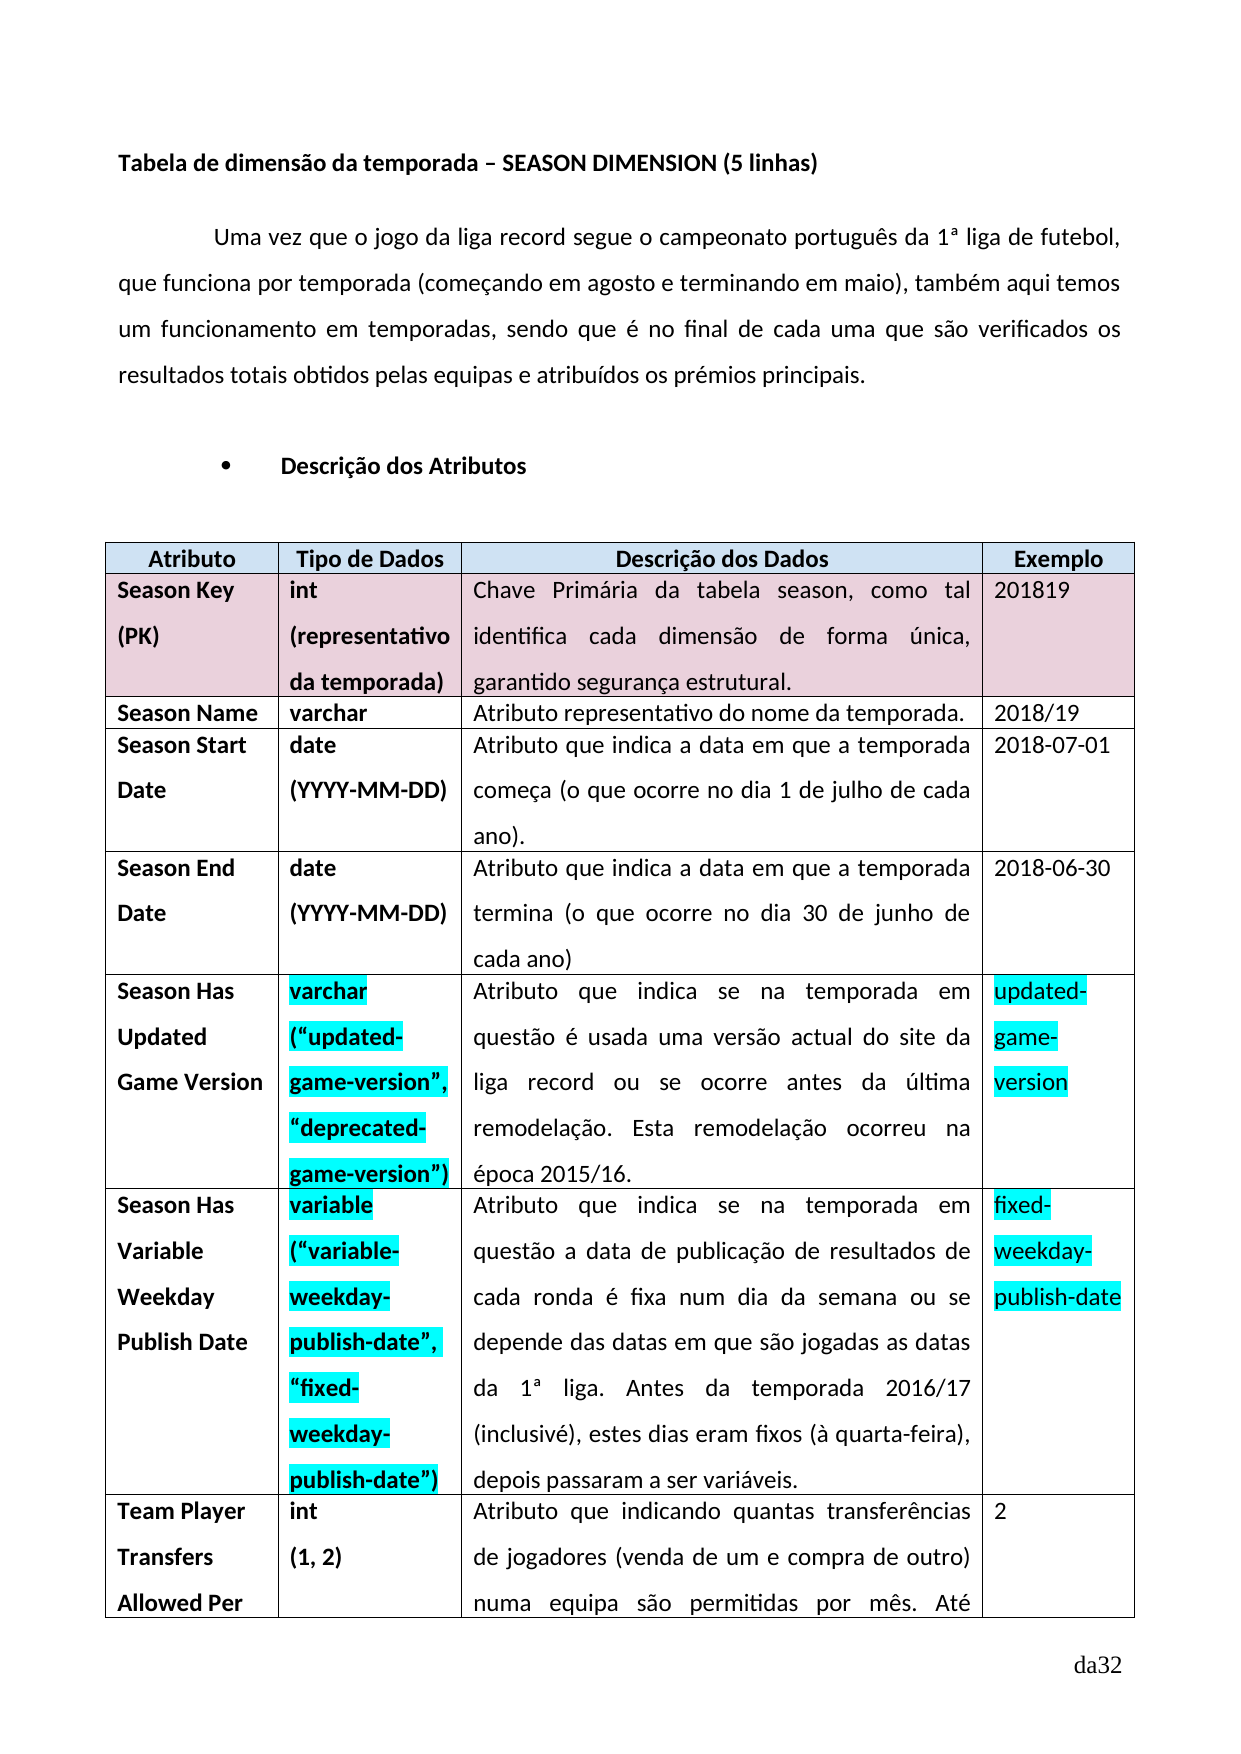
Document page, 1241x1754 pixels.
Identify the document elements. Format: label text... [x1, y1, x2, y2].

table_header Descrição dos Dados [462, 543, 982, 573]
table_header Atributo [106, 543, 278, 573]
table_cell 201819 [983, 574, 1134, 696]
table_cell int (representativo da temporada) [279, 574, 461, 696]
table_cell 2 [983, 1495, 1134, 1617]
table_header Exemplo [983, 543, 1134, 573]
table_cell Atributo representativo do nome da temporada. [462, 697, 982, 728]
table_cell variable (“variable-weekday-publish-date”, “fixed-weekday-publish-date”) [279, 1189, 461, 1494]
table_cell Atributo que indica se na temporada em questão é usada uma versão actual do site da liga record ou se ocorre antes da última remodelação. Esta remodelação ocorreu na época 2015/16. [462, 975, 982, 1188]
table_cell fixed-weekday-publish-date [983, 1189, 1134, 1494]
table_cell varchar [279, 697, 461, 728]
table_cell 2018/19 [983, 697, 1134, 728]
table_cell Season Key (PK) [106, 574, 278, 696]
table_cell Atributo que indica a data em que a temporada termina (o que ocorre no dia 30 de junho de cada ano) [462, 852, 982, 974]
table_cell Season Has Variable Weekday Publish Date [106, 1189, 278, 1494]
table_cell Season End Date [106, 852, 278, 974]
table_header Tipo de Dados [279, 543, 461, 573]
table_cell Atributo que indica a data em que a temporada começa (o que ocorre no dia 1 de julho de cada ano). [462, 729, 982, 851]
table_cell 2018-07-01 [983, 729, 1134, 851]
table_cell Season Start Date [106, 729, 278, 851]
table_cell int (1, 2) [279, 1495, 461, 1617]
table_cell updated-game-version [983, 975, 1134, 1188]
text Uma vez que o jogo da liga record segue o campeonato português da 1ª liga de futebol, que funciona por temporada (começando em agosto e terminando em maio), também aqui temos um funcionamento em temporadas, sendo que é no final de cada uma que são verificados os resultados totais obtidos pelas equipas e atribuídos os prémios principais. [118, 222, 1122, 389]
table_cell Atributo que indica se na temporada em questão a data de publicação de resultados de cada ronda é fixa num dia da semana ou se depende das datas em que são jogadas as datas da 1ª liga. Antes da temporada 2016/17 (inclusivé), estes dias eram fixos (à quarta-feira), depois passaram a ser variáveis. [462, 1189, 982, 1494]
table_cell date (YYYY-MM-DD) [279, 852, 461, 974]
subtitle Tabela de dimensão da temporada – SEASON DIMENSION (5 linhas) [118, 147, 1122, 178]
table_cell 2018-06-30 [983, 852, 1134, 974]
table_cell varchar (“updated-game-version”, “deprecated-game-version”) [279, 975, 461, 1188]
table_cell date (YYYY-MM-DD) [279, 729, 461, 851]
table_cell Atributo que indicando quantas transferências de jogadores (venda de um e compra de outro) numa equipa são permitidas por mês. Até [462, 1495, 982, 1617]
list Descrição dos Atributos [193, 450, 1122, 481]
table_cell Team Player Transfers Allowed Per [106, 1495, 278, 1617]
table_cell Chave Primária da tabela season, como tal identifica cada dimensão de forma única, garantido segurança estrutural. [462, 574, 982, 696]
table_cell Season Has Updated Game Version [106, 975, 278, 1188]
table_cell Season Name [106, 697, 278, 728]
